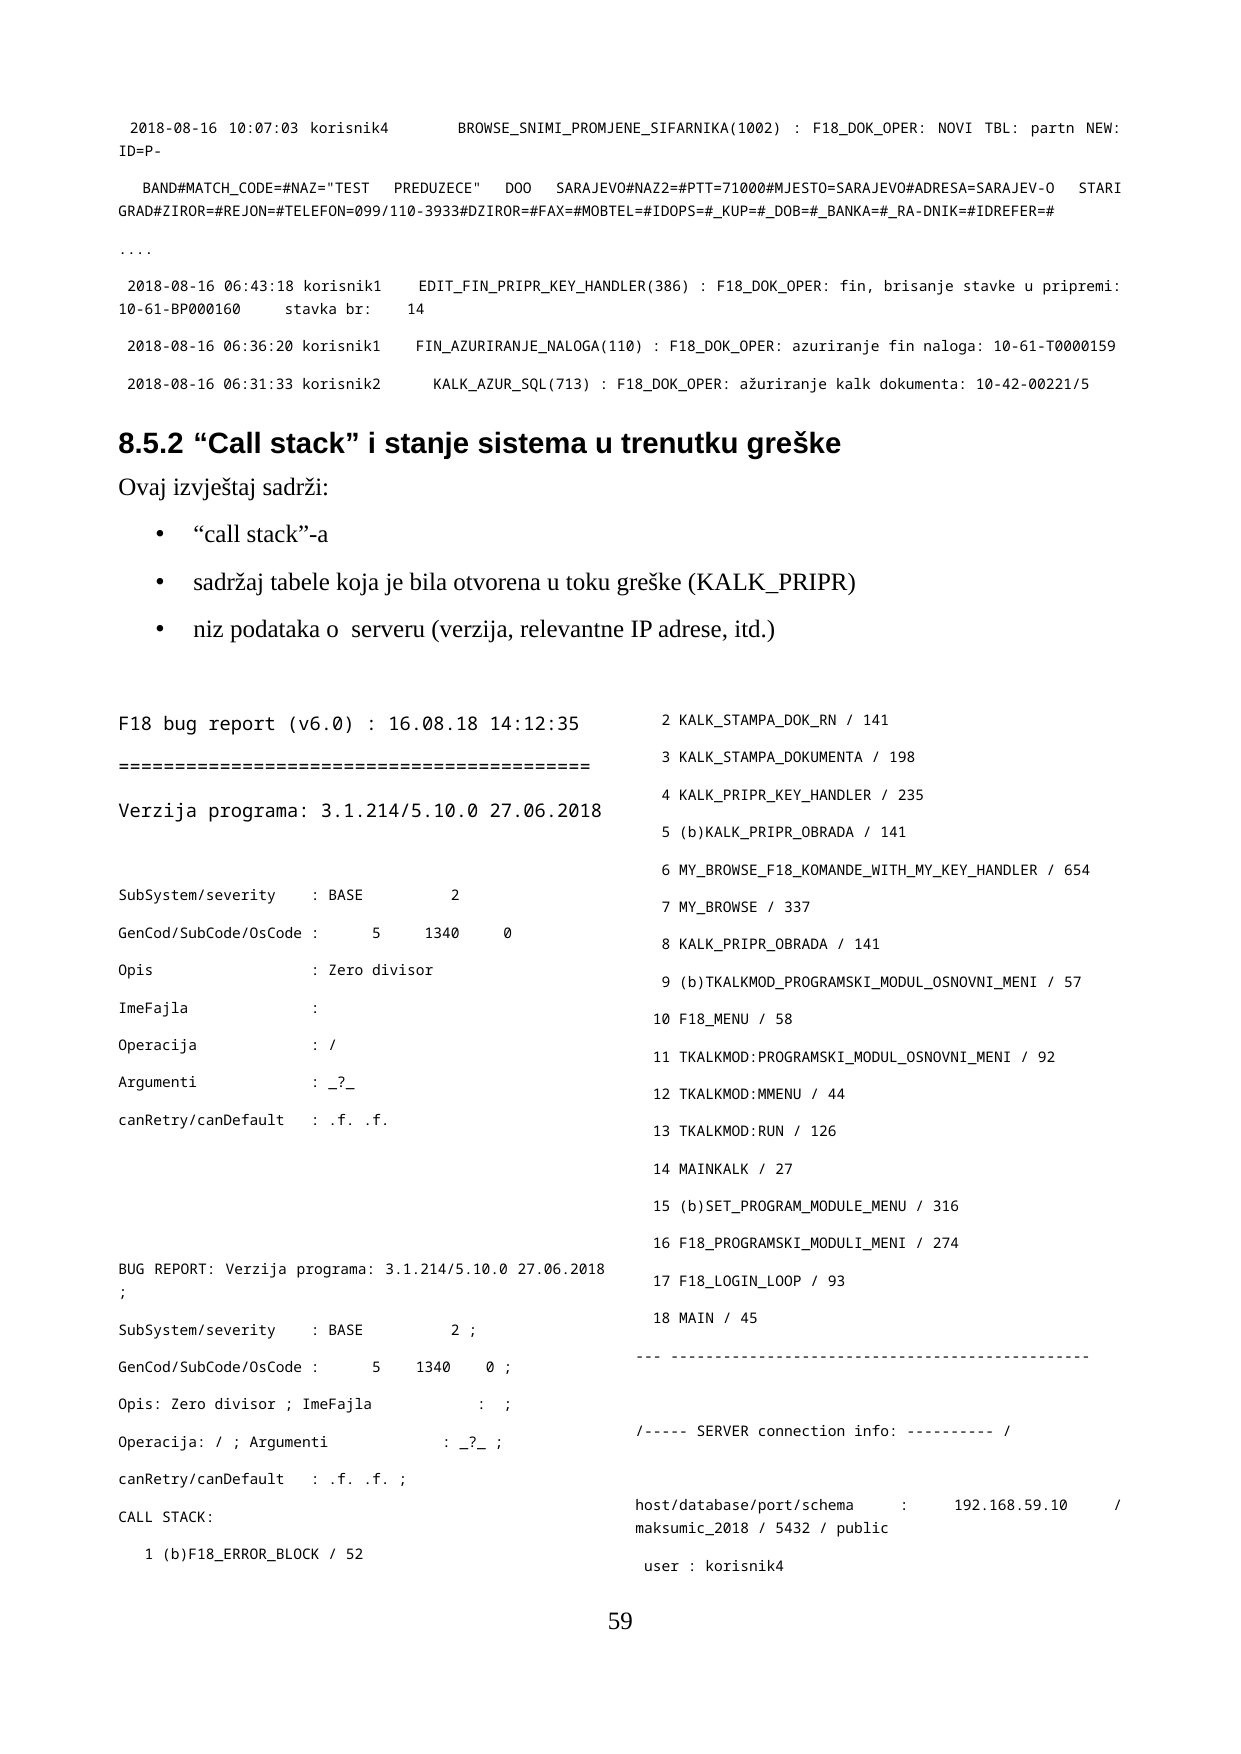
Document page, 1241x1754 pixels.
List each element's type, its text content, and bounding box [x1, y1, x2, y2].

text ImeFajla : [118, 997, 605, 1017]
text Verzija programa: 3.1.214/5.10.0 27.06.2018 [118, 797, 605, 823]
text GenCod/SubCode/OsCode : 5 1340 0 [118, 923, 605, 942]
text host/database/port/schema : 192.168.59.10 / maksumic_2018 / 5432 / public [635, 1495, 1122, 1538]
text ========================================== [118, 754, 605, 779]
text SubSystem/severity : BASE 2 [118, 885, 605, 905]
text 6 MY_BROWSE_F18_KOMANDE_WITH_MY_KEY_HANDLER / 654 [635, 859, 1122, 879]
list sadržaj tabele koja je bila otvorena u toku greške (KALK_PRIPR) [156, 567, 1122, 596]
text 9 (b)TKALKMOD_PROGRAMSKI_MODUL_OSNOVNI_MENI / 57 [635, 972, 1122, 991]
text 11 TKALKMOD:PROGRAMSKI_MODUL_OSNOVNI_MENI / 92 [635, 1046, 1122, 1066]
text Argumenti : _?_ [118, 1072, 605, 1092]
text Opis : Zero divisor [118, 960, 605, 980]
text 8 KALK_PRIPR_OBRADA / 141 [635, 934, 1122, 954]
text BUG REPORT: Verzija programa: 3.1.214/5.10.0 27.06.2018 ; [118, 1259, 605, 1302]
text user : korisnik4 [635, 1555, 1122, 1575]
text Operacija : / [118, 1035, 605, 1055]
text CALL STACK: [118, 1506, 605, 1526]
text F18 bug report (v6.0) : 16.08.18 14:12:35 [118, 710, 605, 735]
text /----- SERVER connection info: ---------- / [635, 1420, 1122, 1440]
subtitle “Call stack” i stanje sistema u trenutku greške [118, 426, 1122, 459]
text 7 MY_BROWSE / 337 [635, 897, 1122, 917]
text 4 KALK_PRIPR_KEY_HANDLER / 235 [635, 784, 1122, 804]
text 2018-08-16 06:43:18 korisnik1 EDIT_FIN_PRIPR_KEY_HANDLER(386) : F18_DOK_OPER: fin, brisanje stavke u pripremi: 10-61-BP000160 stavka br: 14 [118, 276, 1122, 319]
text 12 TKALKMOD:MMENU / 44 [635, 1084, 1122, 1104]
text 15 (b)SET_PROGRAM_MODULE_MENU / 316 [635, 1196, 1122, 1216]
text 13 TKALKMOD:RUN / 126 [635, 1121, 1122, 1141]
text .... [118, 238, 1122, 258]
text 3 KALK_STAMPA_DOKUMENTA / 198 [635, 747, 1122, 767]
list “call stack”-a [156, 519, 1122, 548]
text 16 F18_PROGRAMSKI_MODULI_MENI / 274 [635, 1233, 1122, 1253]
text canRetry/canDefault : .f. .f. ; [118, 1469, 605, 1489]
text 10 F18_MENU / 58 [635, 1009, 1122, 1029]
text BAND#MATCH_CODE=#NAZ="TEST PREDUZECE" DOO SARAJEVO#NAZ2=#PTT=71000#MJESTO=SARAJEVO#ADRESA=SARAJEV-O STARI GRAD#ZIROR=#REJON=#TELEFON=099/110-3933#DZIROR=#FAX=#MOBTEL=#IDOPS=#_KUP=#_DOB=#_BANKA=#_RA-DNIK=#IDREFER=# [118, 178, 1122, 221]
text 2018-08-16 06:31:33 korisnik2 KALK_AZUR_SQL(713) : F18_DOK_OPER: ažuriranje kalk dokumenta: 10-42-00221/5 [118, 373, 1122, 393]
text 17 F18_LOGIN_LOOP / 93 [635, 1271, 1122, 1291]
text Opis: Zero divisor ; ImeFajla : ; [118, 1394, 605, 1414]
text Operacija: / ; Argumenti : _?_ ; [118, 1432, 605, 1451]
text 2 KALK_STAMPA_DOK_RN / 141 [635, 710, 1122, 730]
text 5 (b)KALK_PRIPR_OBRADA / 141 [635, 822, 1122, 842]
text Ovaj izvještaj sadrži: [118, 472, 1122, 501]
text 14 MAINKALK / 27 [635, 1158, 1122, 1178]
text 2018-08-16 06:36:20 korisnik1 FIN_AZURIRANJE_NALOGA(110) : F18_DOK_OPER: azuriranje fin naloga: 10-61-T0000159 [118, 336, 1122, 356]
list niz podataka o serveru (verzija, relevantne IP adrese, itd.) [156, 614, 1122, 643]
text GenCod/SubCode/OsCode : 5 1340 0 ; [118, 1357, 605, 1377]
text --- ------------------------------------------------ [635, 1346, 1122, 1365]
text SubSystem/severity : BASE 2 ; [118, 1319, 605, 1339]
text 18 MAIN / 45 [635, 1308, 1122, 1328]
text 1 (b)F18_ERROR_BLOCK / 52 [118, 1544, 605, 1564]
text canRetry/canDefault : .f. .f. [118, 1109, 605, 1129]
text 2018-08-16 10:07:03 korisnik4 BROWSE_SNIMI_PROMJENE_SIFARNIKA(1002) : F18_DOK_OPER: NOVI TBL: partn NEW: ID=P- [118, 118, 1122, 161]
